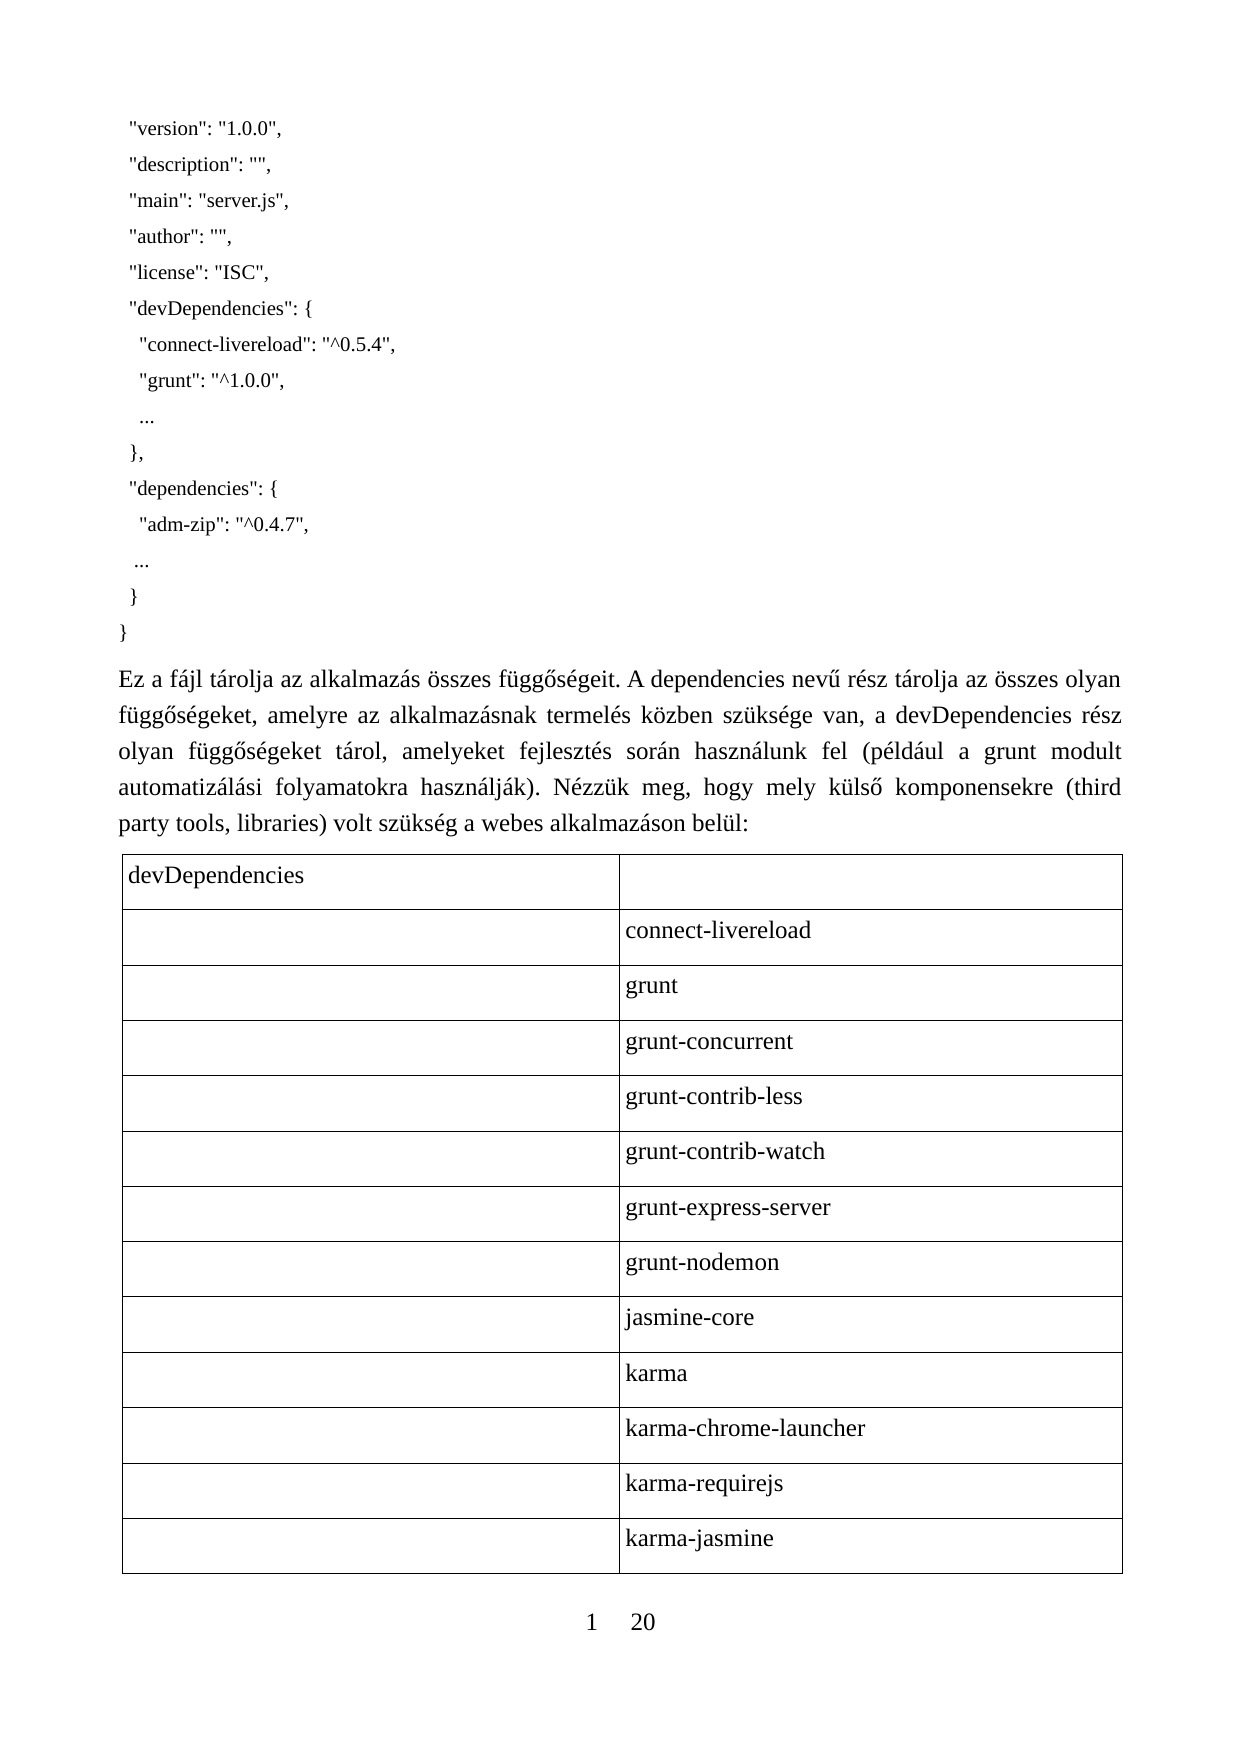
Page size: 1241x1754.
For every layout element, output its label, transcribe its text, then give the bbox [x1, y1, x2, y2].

subtitle "devDependencies": { [118, 298, 1122, 319]
subtitle "main": "server.js", [118, 190, 1122, 211]
table_cell [123, 1464, 619, 1518]
table_cell [123, 910, 619, 964]
subtitle Ez a fájl tárolja az alkalmazás összes függőségeit. A dependencies nevű rész tárolja az összes olyan függőségeket, amelyre az alkalmazásnak termelés közben szüksége van, a devDependencies rész olyan függőségeket tárol, amelyeket fejlesztés során használunk fel (például a grunt modult automatizálási folyamatokra használják). Nézzük meg, hogy mely külső komponensekre (third party tools, libraries) volt szükség a webes alkalmazáson belül: [118, 659, 1122, 839]
subtitle } [118, 587, 1122, 608]
subtitle }, [118, 442, 1122, 463]
subtitle "description": "", [118, 154, 1122, 175]
table_cell [123, 1408, 619, 1462]
table_cell grunt-concurrent [620, 1021, 1122, 1075]
table_cell [123, 1242, 619, 1296]
table_cell jasmine-core [620, 1297, 1122, 1352]
table_cell grunt [620, 966, 1122, 1020]
table_cell [123, 1132, 619, 1186]
table_cell [123, 1187, 619, 1241]
subtitle "adm-zip": "^0.4.7", [118, 514, 1122, 536]
subtitle "grunt": "^1.0.0", [118, 370, 1122, 391]
table_cell [123, 1519, 619, 1573]
subtitle "version": "1.0.0", [118, 118, 1122, 139]
table_cell connect-livereload [620, 910, 1122, 964]
table_header devDependencies [123, 855, 619, 909]
table_cell karma [620, 1353, 1122, 1407]
subtitle ... [118, 406, 1122, 427]
table_cell grunt-contrib-watch [620, 1132, 1122, 1186]
subtitle ... [118, 551, 1122, 572]
table_cell [123, 1297, 619, 1352]
table_cell karma-requirejs [620, 1464, 1122, 1518]
table_cell grunt-nodemon [620, 1242, 1122, 1296]
table_cell karma-jasmine [620, 1519, 1122, 1573]
table_cell grunt-express-server [620, 1187, 1122, 1241]
subtitle "dependencies": { [118, 478, 1122, 499]
table_cell [123, 1076, 619, 1131]
table_cell [123, 1353, 619, 1407]
subtitle "author": "", [118, 226, 1122, 247]
subtitle "connect-livereload": "^0.5.4", [118, 334, 1122, 355]
table_header [620, 855, 1122, 909]
table_cell [123, 1021, 619, 1075]
table_cell karma-chrome-launcher [620, 1408, 1122, 1462]
table_cell grunt-contrib-less [620, 1076, 1122, 1131]
subtitle } [118, 623, 1122, 644]
table_cell [123, 966, 619, 1020]
subtitle "license": "ISC", [118, 262, 1122, 283]
